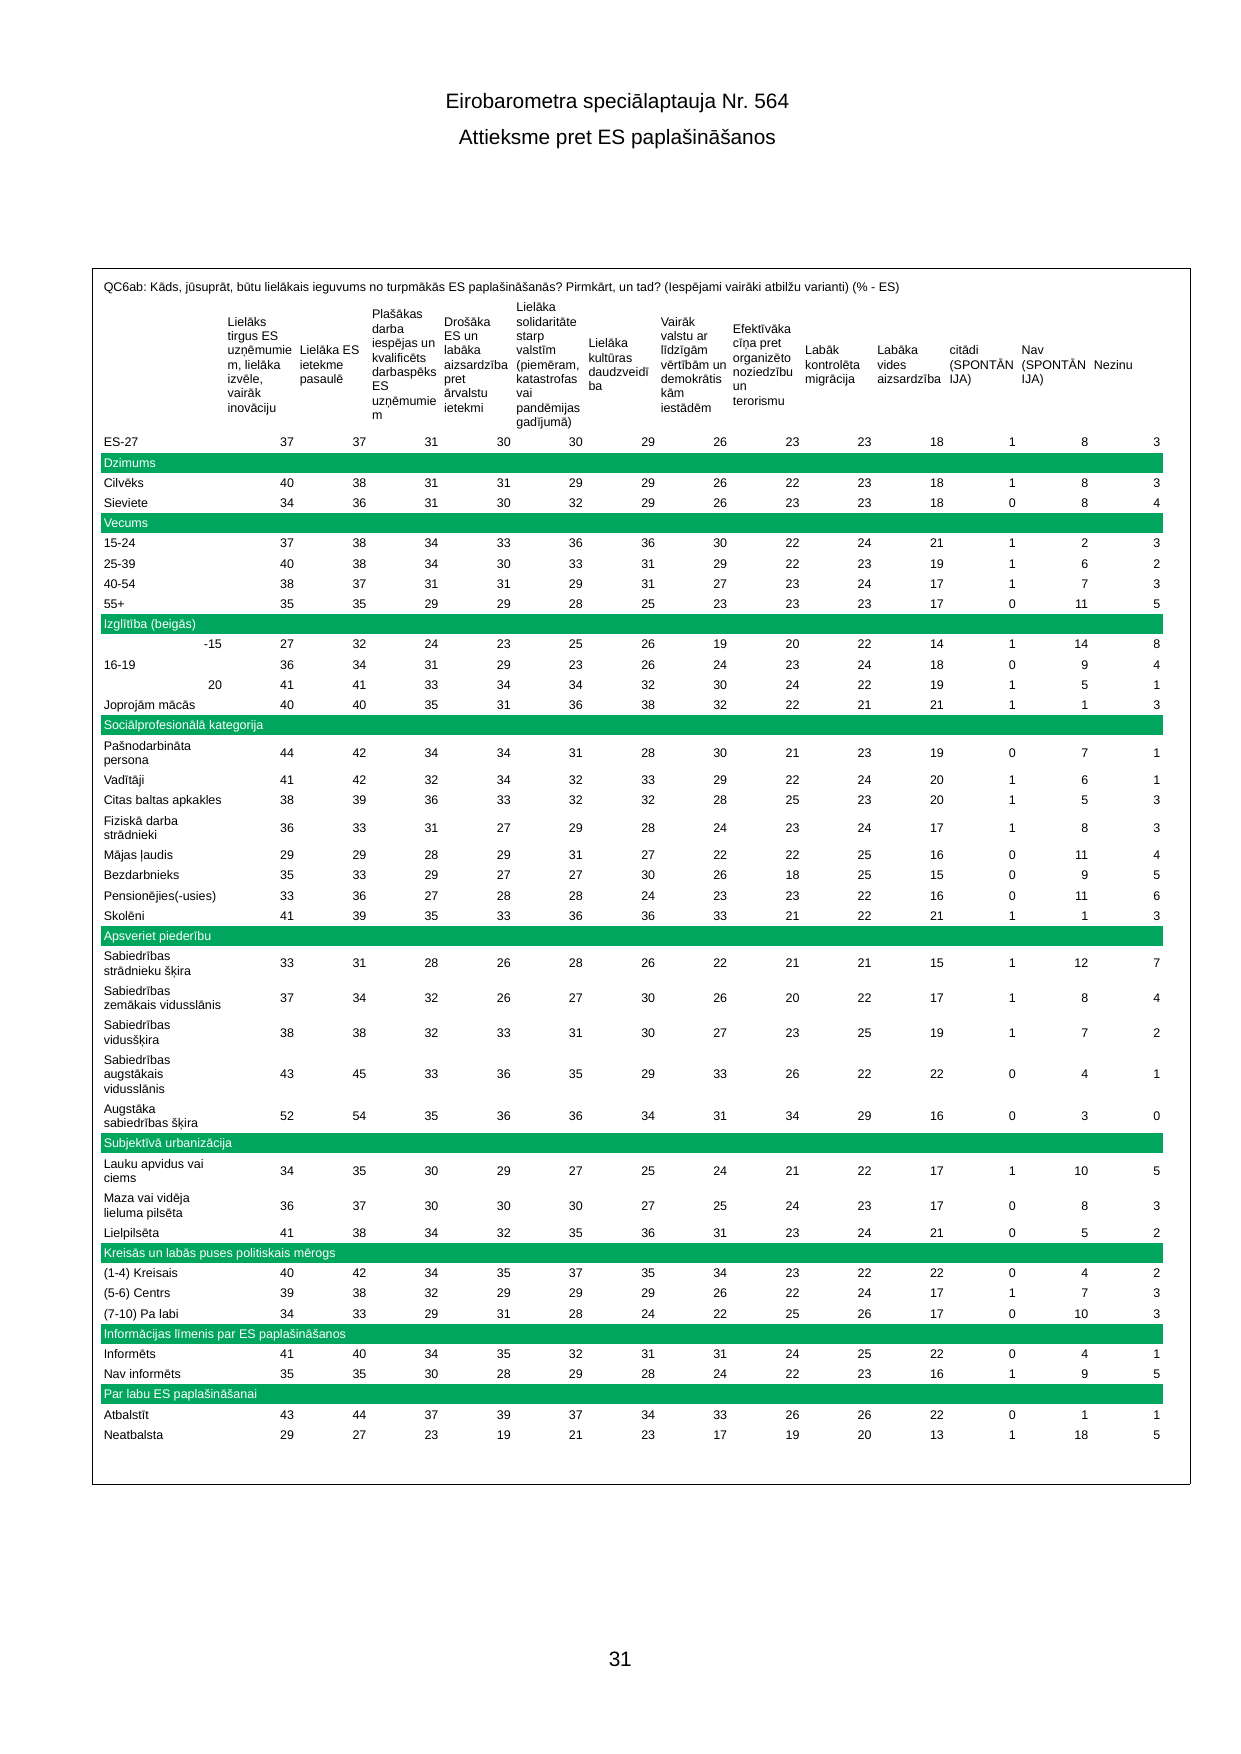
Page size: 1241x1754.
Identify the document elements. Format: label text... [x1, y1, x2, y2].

table_cell 35 [585, 1263, 658, 1283]
table_cell 26 [802, 1304, 874, 1324]
table_cell 31 [513, 735, 585, 770]
table_cell 29 [441, 594, 513, 614]
table_cell 35 [369, 695, 441, 715]
table_cell 34 [441, 770, 513, 790]
table_cell 29 [513, 810, 585, 845]
table_cell 17 [874, 981, 946, 1015]
table_cell 33 [441, 1015, 513, 1050]
table_cell 28 [513, 1304, 585, 1324]
table_cell 22 [730, 1283, 802, 1303]
table_cell 1 [1091, 1344, 1163, 1364]
table_cell Labāka vides aizsardzība [874, 297, 946, 432]
table_cell 38 [297, 1283, 369, 1303]
table_cell 20 [874, 770, 946, 790]
table_cell 30 [441, 493, 513, 513]
table_cell 31 [369, 574, 441, 594]
table_cell 29 [658, 554, 730, 574]
table_cell 4 [1091, 845, 1163, 865]
table_cell 39 [297, 906, 369, 926]
table_cell 31 [658, 1344, 730, 1364]
table_cell 33 [225, 946, 297, 981]
table_cell Mājas ļaudis [101, 845, 224, 865]
table_cell 1 [946, 810, 1018, 845]
table_cell 38 [225, 574, 297, 594]
table_cell 25 [585, 1154, 658, 1188]
table_cell 22 [874, 1344, 946, 1364]
table_cell 32 [658, 695, 730, 715]
table_cell 3 [1091, 906, 1163, 926]
table_cell 29 [802, 1099, 874, 1133]
table_cell 31 [513, 845, 585, 865]
table_cell 29 [585, 1050, 658, 1099]
table_cell 41 [297, 675, 369, 695]
table_cell 34 [369, 1223, 441, 1243]
table_cell 30 [658, 675, 730, 695]
table_cell 35 [225, 1364, 297, 1384]
table_cell 35 [441, 1344, 513, 1364]
table_cell 23 [658, 594, 730, 614]
table_cell 21 [730, 1154, 802, 1188]
table_cell 34 [369, 1344, 441, 1364]
table_cell 21 [874, 1223, 946, 1243]
table_cell 8 [1019, 1188, 1091, 1223]
table_cell 20 [730, 634, 802, 654]
table_cell 34 [369, 735, 441, 770]
table_cell 1 [946, 675, 1018, 695]
table_cell 33 [369, 675, 441, 695]
table_cell 20 [730, 981, 802, 1015]
table_cell 21 [513, 1425, 585, 1445]
table_cell 31 [585, 554, 658, 574]
table_cell 43 [225, 1405, 297, 1425]
table_cell 7 [1019, 1015, 1091, 1050]
table_cell 36 [585, 1223, 658, 1243]
table_cell 22 [802, 906, 874, 926]
table_cell 28 [658, 790, 730, 810]
table_cell 32 [585, 675, 658, 695]
table_cell 6 [1091, 885, 1163, 906]
table_cell Lielāka solidaritāte starp valstīm (piemēram, katastrofas vai pandēmijas gadījumā) [513, 297, 585, 432]
table_cell Skolēni [101, 906, 224, 926]
table_cell 5 [1019, 790, 1091, 810]
table_cell Drošāka ES un labāka aizsardzība pret ārvalstu ietekmi [441, 297, 513, 432]
table_cell 21 [802, 946, 874, 981]
table_cell 24 [802, 770, 874, 790]
table_cell 11 [1019, 885, 1091, 906]
table_cell 22 [802, 981, 874, 1015]
table_cell 0 [946, 1405, 1018, 1425]
table_cell 0 [946, 865, 1018, 885]
table_cell 2 [1091, 1223, 1163, 1243]
table_cell Lielpilsēta [101, 1223, 224, 1243]
table_cell 17 [874, 574, 946, 594]
table_cell 9 [1019, 865, 1091, 885]
table_cell 26 [441, 946, 513, 981]
table_cell 18 [874, 655, 946, 675]
table_cell 25 [585, 594, 658, 614]
table_cell 32 [369, 1283, 441, 1303]
table_cell Nav (SPONTĀNIJA) [1019, 297, 1091, 432]
table_cell 22 [874, 1405, 946, 1425]
table_cell 37 [369, 1405, 441, 1425]
table_cell 34 [585, 1099, 658, 1133]
table_cell 27 [441, 810, 513, 845]
table_cell Sabiedrības zemākais vidusslānis [101, 981, 224, 1015]
table_cell 1 [1019, 695, 1091, 715]
table_cell citādi (SPONTĀNIJA) [946, 297, 1018, 432]
table_cell 22 [802, 1263, 874, 1283]
table_cell 22 [730, 473, 802, 493]
table_cell Efektīvāka cīņa pret organizēto noziedzību un terorismu [730, 297, 802, 432]
table_cell 36 [369, 790, 441, 810]
table_cell 29 [225, 845, 297, 865]
table_cell 24 [802, 810, 874, 845]
table_cell 28 [513, 885, 585, 906]
table_cell 24 [802, 533, 874, 553]
table_cell 40 [297, 695, 369, 715]
table_cell Sabiedrības strādnieku šķira [101, 946, 224, 981]
table_cell 23 [730, 1015, 802, 1050]
table_cell 33 [297, 865, 369, 885]
table_cell 33 [513, 554, 585, 574]
table_cell 23 [802, 432, 874, 452]
table_cell Informēts [101, 1344, 224, 1364]
table_cell 23 [802, 554, 874, 574]
table_cell 30 [369, 1154, 441, 1188]
table_cell 29 [369, 1304, 441, 1324]
table_cell 30 [369, 1364, 441, 1384]
table_cell 38 [297, 473, 369, 493]
table_cell 27 [297, 1425, 369, 1445]
table_cell 54 [297, 1099, 369, 1133]
table_cell 1 [946, 634, 1018, 654]
table_cell 24 [585, 1304, 658, 1324]
table_cell Sieviete [101, 493, 224, 513]
table_cell 34 [225, 493, 297, 513]
table_cell 17 [874, 1304, 946, 1324]
table_cell 5 [1019, 675, 1091, 695]
table_cell 33 [658, 1050, 730, 1099]
table_cell 2 [1091, 554, 1163, 574]
table_cell 26 [585, 634, 658, 654]
table_cell 37 [513, 1405, 585, 1425]
table_cell 29 [369, 594, 441, 614]
table_cell 26 [441, 981, 513, 1015]
table_cell 28 [585, 1364, 658, 1384]
table_cell 23 [802, 1364, 874, 1384]
table_cell 25 [730, 790, 802, 810]
table_cell 41 [225, 1223, 297, 1243]
table_cell Vecums [101, 513, 1163, 533]
table_cell 32 [585, 790, 658, 810]
table_cell 23 [802, 473, 874, 493]
table_cell [101, 297, 224, 432]
table_cell 33 [585, 770, 658, 790]
table_cell 37 [225, 533, 297, 553]
table_cell 16 [874, 1099, 946, 1133]
table_cell 1 [946, 946, 1018, 981]
table_cell 41 [225, 906, 297, 926]
table_cell 34 [297, 655, 369, 675]
table_cell (1-4) Kreisais [101, 1263, 224, 1283]
table_cell ES-27 [101, 432, 224, 452]
table_cell 19 [658, 634, 730, 654]
table_cell 24 [658, 1154, 730, 1188]
table_cell 20 [101, 675, 224, 695]
table_cell Lielāka ES ietekme pasaulē [297, 297, 369, 432]
table_cell Nezinu [1091, 297, 1163, 432]
table_cell 34 [369, 1263, 441, 1283]
table_cell 31 [369, 655, 441, 675]
table_cell 26 [658, 1283, 730, 1303]
table_cell 14 [1019, 634, 1091, 654]
table_cell 4 [1019, 1050, 1091, 1099]
table_cell 7 [1019, 574, 1091, 594]
table_cell 22 [802, 885, 874, 906]
table_cell 22 [730, 770, 802, 790]
table_cell 17 [874, 1283, 946, 1303]
table_cell 1 [1019, 1405, 1091, 1425]
table_cell 24 [369, 634, 441, 654]
table_cell 34 [441, 735, 513, 770]
table_cell 13 [874, 1425, 946, 1445]
table_cell Apsveriet piederību [101, 926, 1163, 946]
table_cell (7-10) Pa labi [101, 1304, 224, 1324]
table_cell 31 [369, 473, 441, 493]
table_cell 21 [730, 735, 802, 770]
table_cell 37 [297, 1188, 369, 1223]
table_cell 22 [730, 845, 802, 865]
table_cell Pašnodarbināta persona [101, 735, 224, 770]
table_cell Maza vai vidēja lieluma pilsēta [101, 1188, 224, 1223]
table_cell 30 [585, 981, 658, 1015]
table_cell 40 [225, 695, 297, 715]
table_cell 31 [585, 574, 658, 594]
table_cell 40 [225, 473, 297, 493]
table_cell 19 [874, 554, 946, 574]
table_cell 41 [225, 770, 297, 790]
table_cell 45 [297, 1050, 369, 1099]
table_cell 1 [1091, 1405, 1163, 1425]
table_cell 5 [1091, 1364, 1163, 1384]
table_cell 27 [225, 634, 297, 654]
table_cell 8 [1019, 810, 1091, 845]
table_cell 0 [946, 1263, 1018, 1283]
table_cell 39 [297, 790, 369, 810]
table_cell 32 [513, 790, 585, 810]
table_cell 28 [369, 946, 441, 981]
table_cell 36 [585, 906, 658, 926]
table_cell 0 [946, 845, 1018, 865]
table_cell 35 [297, 1364, 369, 1384]
table_cell 36 [441, 1099, 513, 1133]
table_cell Sabiedrības vidusšķira [101, 1015, 224, 1050]
table_cell 34 [225, 1304, 297, 1324]
table_cell 8 [1019, 473, 1091, 493]
table_cell 20 [874, 790, 946, 810]
table_cell 2 [1091, 1015, 1163, 1050]
table_cell 4 [1019, 1263, 1091, 1283]
table_cell 22 [802, 1050, 874, 1099]
table_cell 22 [658, 946, 730, 981]
table_cell 1 [946, 981, 1018, 1015]
table_cell 7 [1019, 735, 1091, 770]
table_cell 38 [297, 1015, 369, 1050]
table_cell 1 [946, 770, 1018, 790]
table_cell 36 [513, 695, 585, 715]
table_cell 29 [585, 473, 658, 493]
table_cell 20 [802, 1425, 874, 1445]
table_cell 31 [441, 473, 513, 493]
table_cell 3 [1091, 1304, 1163, 1324]
table_cell 17 [658, 1425, 730, 1445]
table_cell 34 [513, 675, 585, 695]
table_cell 3 [1091, 695, 1163, 715]
table_cell 3 [1091, 810, 1163, 845]
table_cell 41 [225, 1344, 297, 1364]
table_cell Cilvēks [101, 473, 224, 493]
table_cell 36 [297, 493, 369, 513]
table_cell 37 [297, 574, 369, 594]
table_cell 25 [513, 634, 585, 654]
table_cell 26 [658, 473, 730, 493]
table_cell 31 [658, 1099, 730, 1133]
table_cell 37 [225, 432, 297, 452]
table_cell 29 [513, 1364, 585, 1384]
table_cell 31 [513, 1015, 585, 1050]
table_cell 33 [297, 810, 369, 845]
table_cell 35 [369, 906, 441, 926]
table_cell 55+ [101, 594, 224, 614]
table_cell 19 [874, 1015, 946, 1050]
table_cell 33 [369, 1050, 441, 1099]
table_cell 29 [369, 865, 441, 885]
table_cell 29 [441, 845, 513, 865]
table_cell 3 [1091, 533, 1163, 553]
table_cell 35 [513, 1223, 585, 1243]
table_cell 8 [1019, 981, 1091, 1015]
table_cell 38 [297, 1223, 369, 1243]
table_cell 23 [730, 810, 802, 845]
table_cell 0 [946, 735, 1018, 770]
table_cell 26 [658, 865, 730, 885]
table_cell 30 [585, 1015, 658, 1050]
table_cell 21 [730, 946, 802, 981]
table_cell 1 [946, 790, 1018, 810]
table_cell 26 [658, 432, 730, 452]
table_cell 29 [225, 1425, 297, 1445]
table_cell 8 [1019, 432, 1091, 452]
table_cell 33 [658, 1405, 730, 1425]
table_cell 33 [297, 1304, 369, 1324]
table_cell 18 [874, 473, 946, 493]
table_cell 1 [946, 1015, 1018, 1050]
table_cell 26 [730, 1405, 802, 1425]
table_cell 23 [730, 574, 802, 594]
table_cell 30 [369, 1188, 441, 1223]
table_cell 29 [441, 1283, 513, 1303]
table_cell Vadītāji [101, 770, 224, 790]
table_cell Lauku apvidus vai ciems [101, 1154, 224, 1188]
table_cell 42 [297, 770, 369, 790]
table_cell 29 [441, 1154, 513, 1188]
table_cell 29 [585, 432, 658, 452]
table_cell Augstāka sabiedrības šķira [101, 1099, 224, 1133]
table_cell Atbalstīt [101, 1405, 224, 1425]
table_cell 36 [225, 1188, 297, 1223]
table_cell 24 [802, 1283, 874, 1303]
table_cell 7 [1091, 946, 1163, 981]
table_cell 31 [441, 574, 513, 594]
table_cell 35 [369, 1099, 441, 1133]
table_cell 37 [513, 1263, 585, 1283]
table_cell 23 [802, 1188, 874, 1223]
table_cell 26 [585, 655, 658, 675]
table_cell 9 [1019, 655, 1091, 675]
table_cell 32 [369, 981, 441, 1015]
table_cell 1 [1019, 906, 1091, 926]
table_cell 24 [802, 1223, 874, 1243]
table_cell Lielāks tirgus ES uzņēmumiem, lielāka izvēle, vairāk inovāciju [225, 297, 297, 432]
table_cell Citas baltas apkakles [101, 790, 224, 810]
table_cell 5 [1091, 1425, 1163, 1445]
table_cell 30 [513, 1188, 585, 1223]
table_cell 40-54 [101, 574, 224, 594]
table_cell 30 [658, 533, 730, 553]
table_cell 24 [802, 574, 874, 594]
table_cell 26 [658, 493, 730, 513]
table_cell 19 [441, 1425, 513, 1445]
table_cell 10 [1019, 1304, 1091, 1324]
table_cell 31 [369, 810, 441, 845]
table_cell 36 [585, 533, 658, 553]
table_cell 0 [946, 1188, 1018, 1223]
table_cell 43 [225, 1050, 297, 1099]
table_cell 4 [1091, 493, 1163, 513]
table_cell 26 [802, 1405, 874, 1425]
table_cell 22 [802, 634, 874, 654]
table_cell 36 [513, 533, 585, 553]
table_cell 21 [730, 906, 802, 926]
table_cell 22 [730, 533, 802, 553]
table_cell 18 [874, 432, 946, 452]
table_cell 27 [585, 1188, 658, 1223]
table_cell 30 [513, 432, 585, 452]
table_cell 31 [658, 1223, 730, 1243]
table_cell Joprojām mācās [101, 695, 224, 715]
table_cell Subjektīvā urbanizācija [101, 1133, 1163, 1153]
table_cell Nav informēts [101, 1364, 224, 1384]
table_cell 8 [1019, 493, 1091, 513]
table_cell 15 [874, 946, 946, 981]
table_cell 1 [946, 1425, 1018, 1445]
table_cell 39 [225, 1283, 297, 1303]
table_cell 35 [225, 865, 297, 885]
table_cell 27 [513, 865, 585, 885]
table_cell 32 [513, 1344, 585, 1364]
table_cell 23 [730, 655, 802, 675]
table_cell 42 [297, 1263, 369, 1283]
table_cell 37 [297, 432, 369, 452]
table_cell 16-19 [101, 655, 224, 675]
table_cell 5 [1019, 1223, 1091, 1243]
table_cell 1 [946, 473, 1018, 493]
table_cell 30 [441, 554, 513, 574]
table_cell 22 [658, 1304, 730, 1324]
table_cell 21 [874, 695, 946, 715]
table_cell 1 [946, 554, 1018, 574]
table_cell 25 [802, 865, 874, 885]
table_cell 29 [585, 1283, 658, 1303]
table_cell 35 [297, 594, 369, 614]
table_cell 29 [658, 770, 730, 790]
table_cell 17 [874, 1188, 946, 1223]
table_cell 25 [802, 845, 874, 865]
table_cell 22 [730, 695, 802, 715]
table_cell 2 [1019, 533, 1091, 553]
table_cell 52 [225, 1099, 297, 1133]
table_cell 21 [874, 906, 946, 926]
table_cell 27 [658, 1015, 730, 1050]
table_cell 23 [369, 1425, 441, 1445]
table_cell 21 [874, 533, 946, 553]
table_cell 38 [297, 554, 369, 574]
table_cell 4 [1019, 1344, 1091, 1364]
table_cell -15 [101, 634, 224, 654]
table_cell 7 [1019, 1283, 1091, 1303]
table_cell 33 [441, 790, 513, 810]
table_cell Kreisās un labās puses politiskais mērogs [101, 1243, 1163, 1263]
table_header QC6ab: Kāds, jūsuprāt, būtu lielākais ieguvums no turpmākās ES paplašināšanās? Pirmkārt, un tad? (Iespējami vairāki atbilžu varianti) (% - ES) [101, 277, 1163, 297]
table_cell 4 [1091, 981, 1163, 1015]
table_cell 11 [1019, 594, 1091, 614]
table_cell 28 [369, 845, 441, 865]
table_cell 27 [369, 885, 441, 906]
table_cell 36 [225, 810, 297, 845]
table_cell 23 [802, 735, 874, 770]
table_cell Plašākas darba iespējas un kvalificēts darbaspēks ES uzņēmumiem [369, 297, 441, 432]
table_cell 8 [1091, 634, 1163, 654]
table_cell 33 [225, 885, 297, 906]
table_cell 23 [658, 885, 730, 906]
table_cell 34 [658, 1263, 730, 1283]
table_cell Bezdarbnieks [101, 865, 224, 885]
table_cell 30 [441, 432, 513, 452]
table_cell 22 [730, 1364, 802, 1384]
table_cell 19 [874, 735, 946, 770]
table_cell 0 [946, 655, 1018, 675]
table_cell 1 [946, 1364, 1018, 1384]
table_cell 26 [658, 981, 730, 1015]
table_cell 15-24 [101, 533, 224, 553]
table_cell 36 [225, 655, 297, 675]
table_cell 3 [1091, 473, 1163, 493]
table_cell 16 [874, 845, 946, 865]
table_cell 18 [1019, 1425, 1091, 1445]
table_cell 27 [585, 845, 658, 865]
table_cell 32 [369, 1015, 441, 1050]
table_cell 0 [946, 885, 1018, 906]
table_cell 31 [585, 1344, 658, 1364]
table_cell 0 [946, 594, 1018, 614]
table_cell Izglītība (beigās) [101, 614, 1163, 634]
table_cell 3 [1091, 1188, 1163, 1223]
table_cell Par labu ES paplašināšanai [101, 1384, 1163, 1404]
table_cell 15 [874, 865, 946, 885]
table_cell 3 [1091, 1283, 1163, 1303]
table_cell 26 [585, 946, 658, 981]
table_cell 36 [297, 885, 369, 906]
table_cell 40 [297, 1344, 369, 1364]
table_cell 23 [802, 594, 874, 614]
table_cell 5 [1091, 594, 1163, 614]
table_cell 40 [225, 1263, 297, 1283]
table_cell 0 [1091, 1099, 1163, 1133]
table_cell Informācijas līmenis par ES paplašināšanos [101, 1324, 1163, 1344]
table_cell 27 [441, 865, 513, 885]
table_cell 30 [441, 1188, 513, 1223]
table_cell 38 [297, 533, 369, 553]
table_cell 31 [369, 432, 441, 452]
table_cell 24 [730, 675, 802, 695]
table_cell 4 [1091, 655, 1163, 675]
table_cell 35 [225, 594, 297, 614]
table_cell 22 [802, 675, 874, 695]
table_cell 0 [946, 1050, 1018, 1099]
table_cell 17 [874, 594, 946, 614]
table_cell 29 [441, 655, 513, 675]
table_cell 24 [730, 1188, 802, 1223]
table_cell 25 [730, 1304, 802, 1324]
table_cell 22 [874, 1050, 946, 1099]
table_cell 34 [369, 533, 441, 553]
table_cell Neatbalsta [101, 1425, 224, 1445]
table_cell 28 [513, 946, 585, 981]
table_cell 23 [730, 885, 802, 906]
table_cell 16 [874, 1364, 946, 1384]
table_cell 1 [946, 533, 1018, 553]
table_cell 22 [730, 554, 802, 574]
table_cell 3 [1091, 574, 1163, 594]
table_cell 0 [946, 1304, 1018, 1324]
table_cell 1 [946, 695, 1018, 715]
table_cell 38 [225, 790, 297, 810]
table_cell 22 [658, 845, 730, 865]
table_cell 1 [946, 1283, 1018, 1303]
table_cell 18 [730, 865, 802, 885]
table_cell 23 [730, 1263, 802, 1283]
table_cell 33 [441, 533, 513, 553]
table_cell 1 [946, 906, 1018, 926]
table_cell 3 [1019, 1099, 1091, 1133]
table_cell 30 [585, 865, 658, 885]
table_cell 44 [297, 1405, 369, 1425]
table_cell 1 [1091, 735, 1163, 770]
table_cell 34 [441, 675, 513, 695]
table_cell 19 [874, 675, 946, 695]
table_cell 36 [513, 906, 585, 926]
table_cell 32 [369, 770, 441, 790]
table_cell 23 [730, 432, 802, 452]
table_cell Lielāka kultūras daudzveidība [585, 297, 658, 432]
table_cell 10 [1019, 1154, 1091, 1188]
table_cell Sociālprofesionālā kategorija [101, 715, 1163, 735]
table_cell 38 [225, 1015, 297, 1050]
table_cell 9 [1019, 1364, 1091, 1384]
table_cell 0 [946, 493, 1018, 513]
table_cell (5-6) Centrs [101, 1283, 224, 1303]
table_cell 27 [513, 981, 585, 1015]
table_cell 29 [513, 574, 585, 594]
table_cell Pensionējies(-usies) [101, 885, 224, 906]
table_cell 30 [658, 735, 730, 770]
table_cell 25-39 [101, 554, 224, 574]
table_cell 34 [297, 981, 369, 1015]
table_cell 34 [730, 1099, 802, 1133]
table_cell 27 [513, 1154, 585, 1188]
table_cell 18 [874, 493, 946, 513]
table_cell 29 [513, 473, 585, 493]
table_cell 25 [802, 1344, 874, 1364]
table_cell 28 [585, 810, 658, 845]
table_cell 19 [730, 1425, 802, 1445]
table_cell 28 [585, 735, 658, 770]
table_cell 1 [1091, 1050, 1163, 1099]
table_cell 1 [946, 432, 1018, 452]
table_cell 3 [1091, 790, 1163, 810]
table_cell 41 [225, 675, 297, 695]
table_cell 6 [1019, 554, 1091, 574]
table_cell 40 [225, 554, 297, 574]
table_cell Sabiedrības augstākais vidusslānis [101, 1050, 224, 1099]
table_cell 32 [513, 493, 585, 513]
table_cell 35 [297, 1154, 369, 1188]
table_cell 12 [1019, 946, 1091, 981]
table_cell 16 [874, 885, 946, 906]
table_cell 25 [658, 1188, 730, 1223]
table_cell 23 [730, 594, 802, 614]
table_cell 28 [441, 885, 513, 906]
table_cell 24 [802, 655, 874, 675]
table_cell 36 [441, 1050, 513, 1099]
table_cell 23 [802, 790, 874, 810]
table_cell Labāk kontrolēta migrācija [802, 297, 874, 432]
table_cell 23 [802, 493, 874, 513]
table_cell 0 [946, 1099, 1018, 1133]
table_cell 28 [513, 594, 585, 614]
table_cell 24 [585, 885, 658, 906]
table_cell 31 [297, 946, 369, 981]
table_cell 36 [513, 1099, 585, 1133]
table_cell 23 [441, 634, 513, 654]
table_cell 34 [369, 554, 441, 574]
table_cell 22 [874, 1263, 946, 1283]
table_cell 29 [585, 493, 658, 513]
table_cell 3 [1091, 432, 1163, 452]
table_cell 38 [585, 695, 658, 715]
table_cell 31 [441, 1304, 513, 1324]
table_cell 23 [730, 1223, 802, 1243]
table_cell 0 [946, 1344, 1018, 1364]
table_cell 29 [297, 845, 369, 865]
table_cell 11 [1019, 845, 1091, 865]
table_cell 14 [874, 634, 946, 654]
table_cell 33 [658, 906, 730, 926]
table_cell 17 [874, 810, 946, 845]
table_cell 17 [874, 1154, 946, 1188]
table_cell 31 [441, 695, 513, 715]
table_cell 24 [730, 1344, 802, 1364]
table_cell 2 [1091, 1263, 1163, 1283]
table_cell 23 [730, 493, 802, 513]
table_cell 37 [225, 981, 297, 1015]
table_cell 27 [658, 574, 730, 594]
table_cell 25 [802, 1015, 874, 1050]
table_cell 1 [946, 1154, 1018, 1188]
table_cell 32 [297, 634, 369, 654]
table_cell 34 [225, 1154, 297, 1188]
table_cell 24 [658, 810, 730, 845]
table_cell 1 [1091, 675, 1163, 695]
table_cell Vairāk valstu ar līdzīgām vērtībām un demokrātiskām iestādēm [658, 297, 730, 432]
table_cell 33 [441, 906, 513, 926]
table_cell 32 [441, 1223, 513, 1243]
table_cell 22 [802, 1154, 874, 1188]
table_cell 5 [1091, 1154, 1163, 1188]
table_cell 34 [585, 1405, 658, 1425]
table_cell 23 [513, 655, 585, 675]
table_cell 6 [1019, 770, 1091, 790]
table_cell 28 [441, 1364, 513, 1384]
table_cell 44 [225, 735, 297, 770]
table_cell 35 [441, 1263, 513, 1283]
table_cell 39 [441, 1405, 513, 1425]
table_cell 1 [1091, 770, 1163, 790]
table_cell 31 [369, 493, 441, 513]
table_cell Dzimums [101, 453, 1163, 473]
table_cell 42 [297, 735, 369, 770]
table_cell 0 [946, 1223, 1018, 1243]
table_cell 21 [802, 695, 874, 715]
table_cell 23 [585, 1425, 658, 1445]
table_cell 24 [658, 1364, 730, 1384]
table_cell 24 [658, 655, 730, 675]
table_cell 35 [513, 1050, 585, 1099]
table_cell 32 [513, 770, 585, 790]
table_cell Fiziskā darba strādnieki [101, 810, 224, 845]
table_cell 26 [730, 1050, 802, 1099]
table_cell 5 [1091, 865, 1163, 885]
table_cell 1 [946, 574, 1018, 594]
table_cell 29 [513, 1283, 585, 1303]
